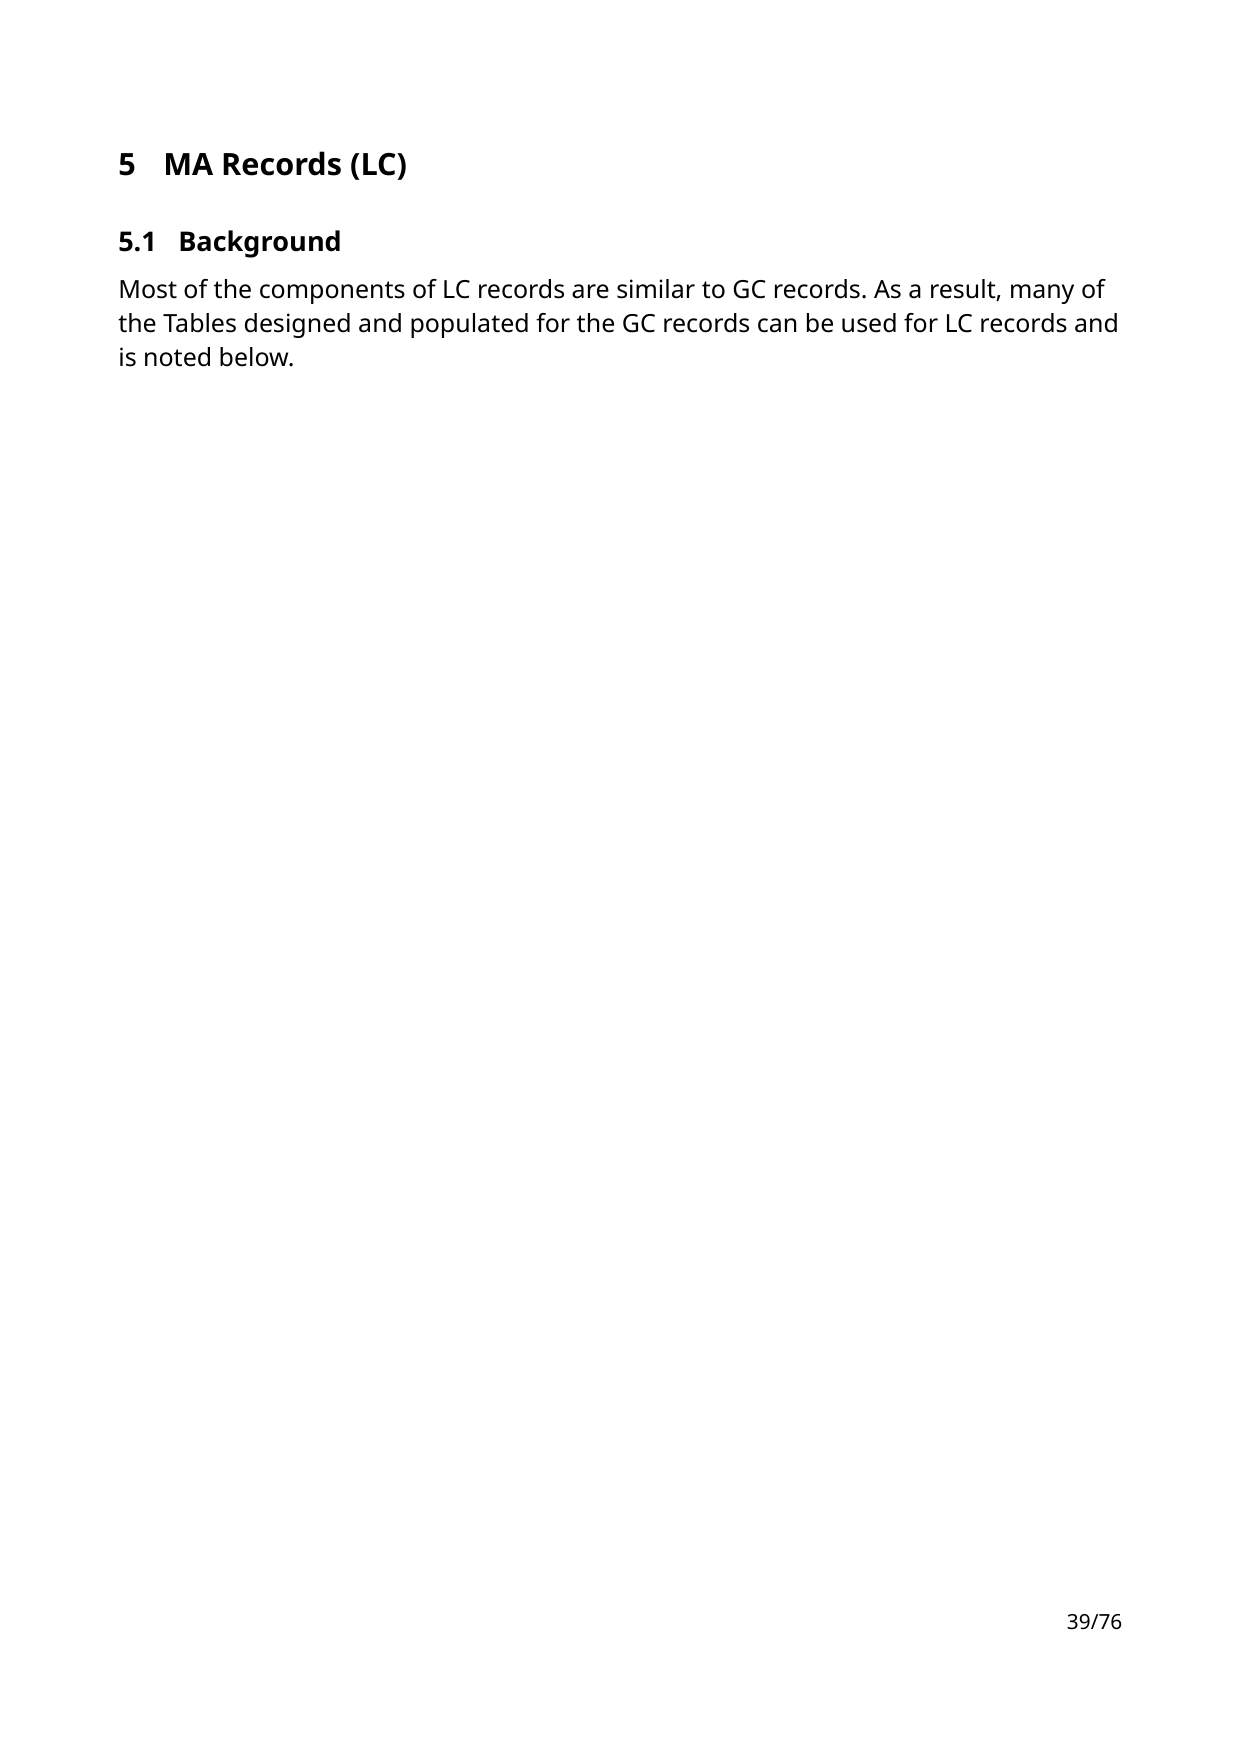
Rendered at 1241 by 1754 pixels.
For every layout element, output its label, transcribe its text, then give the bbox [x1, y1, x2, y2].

text Most of the components of LC records are similar to GC records. As a result, many of the Tables designed and populated for the GC records can be used for LC records and is noted below. [118, 272, 1122, 374]
subtitle MA Records (LC) [118, 143, 1122, 185]
subtitle Background [118, 222, 1122, 259]
